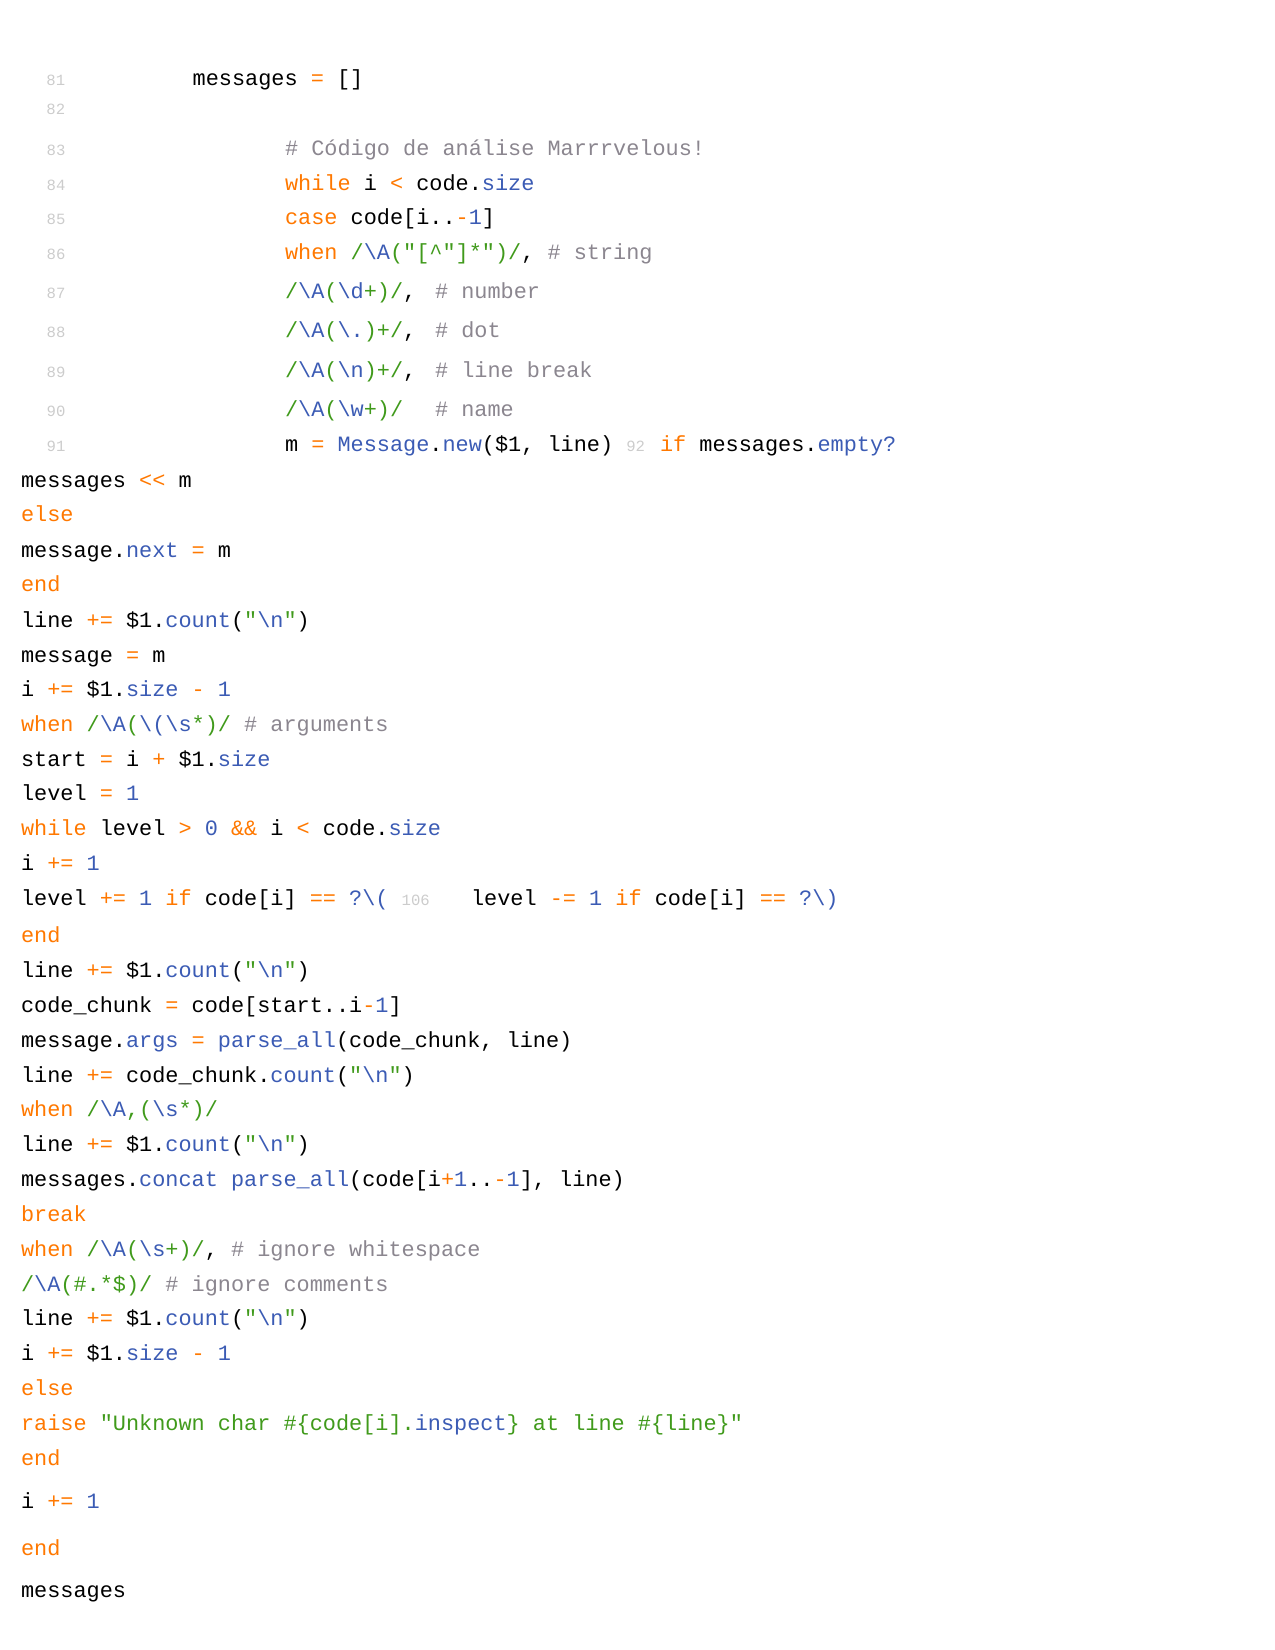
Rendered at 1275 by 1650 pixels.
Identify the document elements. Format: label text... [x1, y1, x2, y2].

list /\A(\.)+/, # dot [46, 320, 1274, 344]
list message.args = parse_all(code_chunk, line) [0, 1029, 1274, 1054]
list messages [0, 1579, 1274, 1604]
list messages << m [0, 469, 1274, 494]
list # Código de análise Marrrvelous! [46, 137, 1274, 162]
list when /\A(\(\s*)/ # arguments [0, 713, 1274, 738]
list else [0, 503, 1274, 528]
list /\A(\w+)/ # name [46, 398, 1274, 423]
list raise "Unknown char #{code[i].inspect} at line #{line}" [0, 1412, 1274, 1437]
list message = m [0, 644, 1274, 668]
list m = Message.new($1, line) 92 if messages.empty? [46, 433, 1274, 458]
list line += $1.count("\n") [0, 609, 1274, 634]
list else [0, 1377, 1274, 1402]
list break [0, 1203, 1274, 1228]
list line += $1.count("\n") [0, 1133, 1274, 1158]
list i += 1 [0, 852, 1274, 877]
list /\A(#.*$)/ # ignore comments [0, 1273, 1274, 1298]
list message.next = m [0, 539, 1274, 564]
list code_chunk = code[start..i-1] [0, 994, 1274, 1019]
list i += 1 [0, 1490, 1274, 1515]
list i += $1.size - 1 [0, 678, 1274, 703]
list messages = [] [46, 67, 1274, 92]
list end [0, 574, 1274, 598]
list messages.concat parse_all(code[i+1..-1], line) [0, 1168, 1274, 1193]
list level = 1 [0, 783, 1274, 807]
list when /\A("[^"]*")/, # string [46, 241, 1274, 266]
list when /\A,(\s*)/ [0, 1098, 1274, 1123]
list case code[i..-1] [46, 206, 1274, 231]
list line += $1.count("\n") [0, 960, 1274, 984]
list end [0, 1447, 1274, 1472]
list end [0, 924, 1274, 949]
list end [0, 1537, 1274, 1562]
list when /\A(\s+)/, # ignore whitespace [0, 1238, 1274, 1263]
list level += 1 if code[i] == ?\( 106 level -= 1 if code[i] == ?\) [0, 887, 1274, 912]
list line += $1.count("\n") [0, 1308, 1274, 1332]
list while i < code.size [46, 172, 1274, 196]
list start = i + $1.size [0, 748, 1274, 773]
list /\A(\d+)/, # number [46, 281, 1274, 305]
list line += code_chunk.count("\n") [0, 1064, 1274, 1088]
text 82 [46, 102, 1219, 119]
list /\A(\n)+/, # line break [46, 359, 1274, 384]
list while level > 0 && i < code.size [0, 817, 1274, 842]
list i += $1.size - 1 [0, 1342, 1274, 1367]
